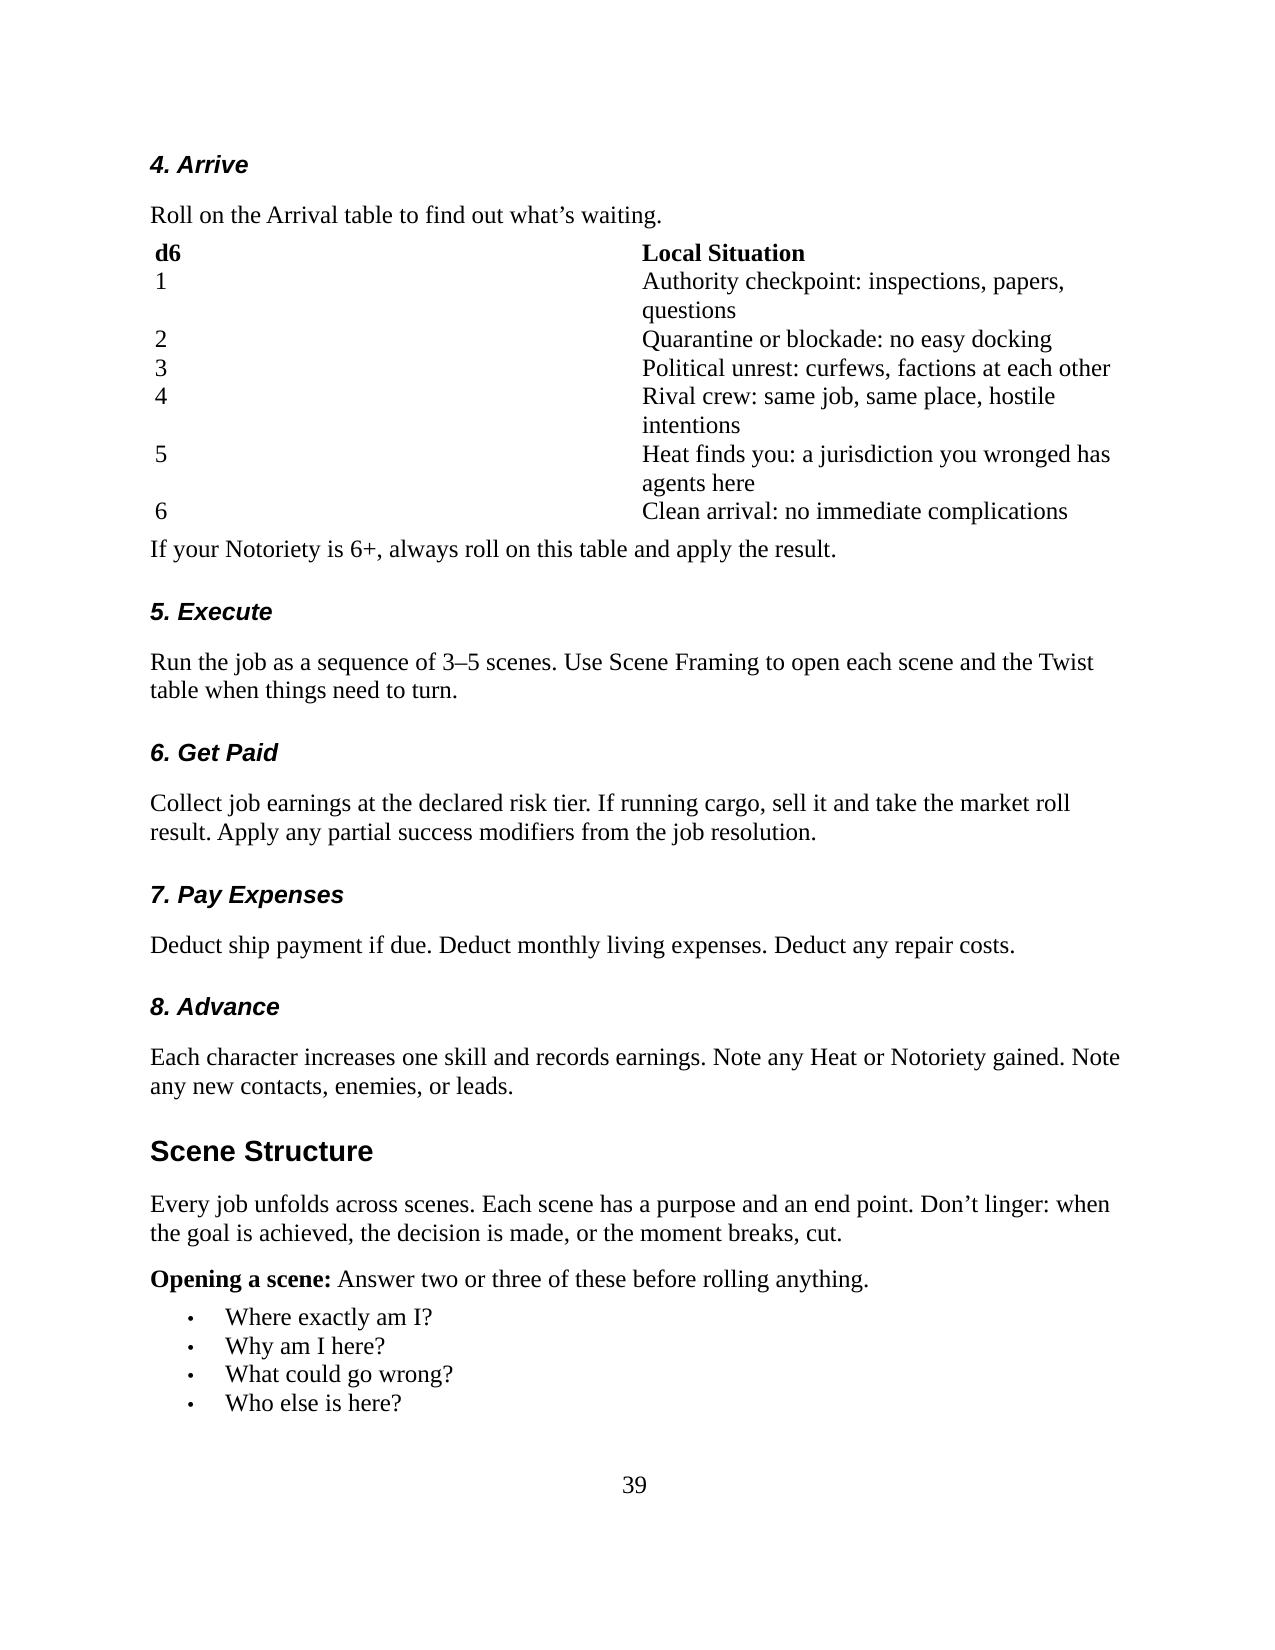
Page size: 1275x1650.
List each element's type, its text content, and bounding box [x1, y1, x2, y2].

text Run the job as a sequence of 3–5 scenes. Use Scene Framing to open each scene and the Twist table when things need to turn. [150, 647, 1125, 704]
table_cell 2 [150, 324, 637, 353]
text Deduct ship payment if due. Deduct monthly living expenses. Deduct any repair costs. [150, 930, 1125, 958]
table_cell Quarantine or blockade: no easy docking [638, 324, 1125, 353]
text If your Notoriety is 6+, always roll on this table and apply the result. [150, 534, 1125, 563]
subtitle 4. Arrive [150, 150, 1125, 178]
table_cell 4 [150, 381, 637, 439]
list Where exactly am I? [187, 1302, 1125, 1331]
text Every job unfolds across scenes. Each scene has a purpose and an end point. Don’t linger: when the goal is achieved, the decision is made, or the moment breaks, cut. [150, 1189, 1125, 1246]
table_cell Heat finds you: a jurisdiction you wronged has agents here [638, 439, 1125, 496]
subtitle 6. Get Paid [150, 738, 1125, 767]
table_cell 6 [150, 496, 637, 525]
subtitle 5. Execute [150, 597, 1125, 625]
text Collect job earnings at the declared risk tier. If running cargo, sell it and take the market roll result. Apply any partial success modifiers from the job resolution. [150, 788, 1125, 846]
list Why am I here? [187, 1331, 1125, 1359]
table_cell Rival crew: same job, same place, hostile intentions [638, 381, 1125, 439]
subtitle Scene Structure [150, 1134, 1125, 1167]
subtitle 7. Pay Expenses [150, 880, 1125, 908]
table_cell 1 [150, 266, 637, 324]
text Opening a scene: Answer two or three of these before rolling anything. [150, 1264, 1125, 1293]
list What could go wrong? [187, 1359, 1125, 1388]
table_cell Authority checkpoint: inspections, papers, questions [638, 266, 1125, 324]
table_header Local Situation [638, 238, 1125, 266]
table_cell Political unrest: curfews, factions at each other [638, 353, 1125, 381]
table_cell 3 [150, 353, 637, 381]
table_cell 5 [150, 439, 637, 496]
text Each character increases one skill and records earnings. Note any Heat or Notoriety gained. Note any new contacts, enemies, or leads. [150, 1042, 1125, 1100]
list Who else is here? [187, 1388, 1125, 1417]
subtitle 8. Advance [150, 992, 1125, 1021]
table_cell Clean arrival: no immediate complications [638, 496, 1125, 525]
table_header d6 [150, 238, 637, 266]
text Roll on the Arrival table to find out what’s waiting. [150, 200, 1125, 229]
